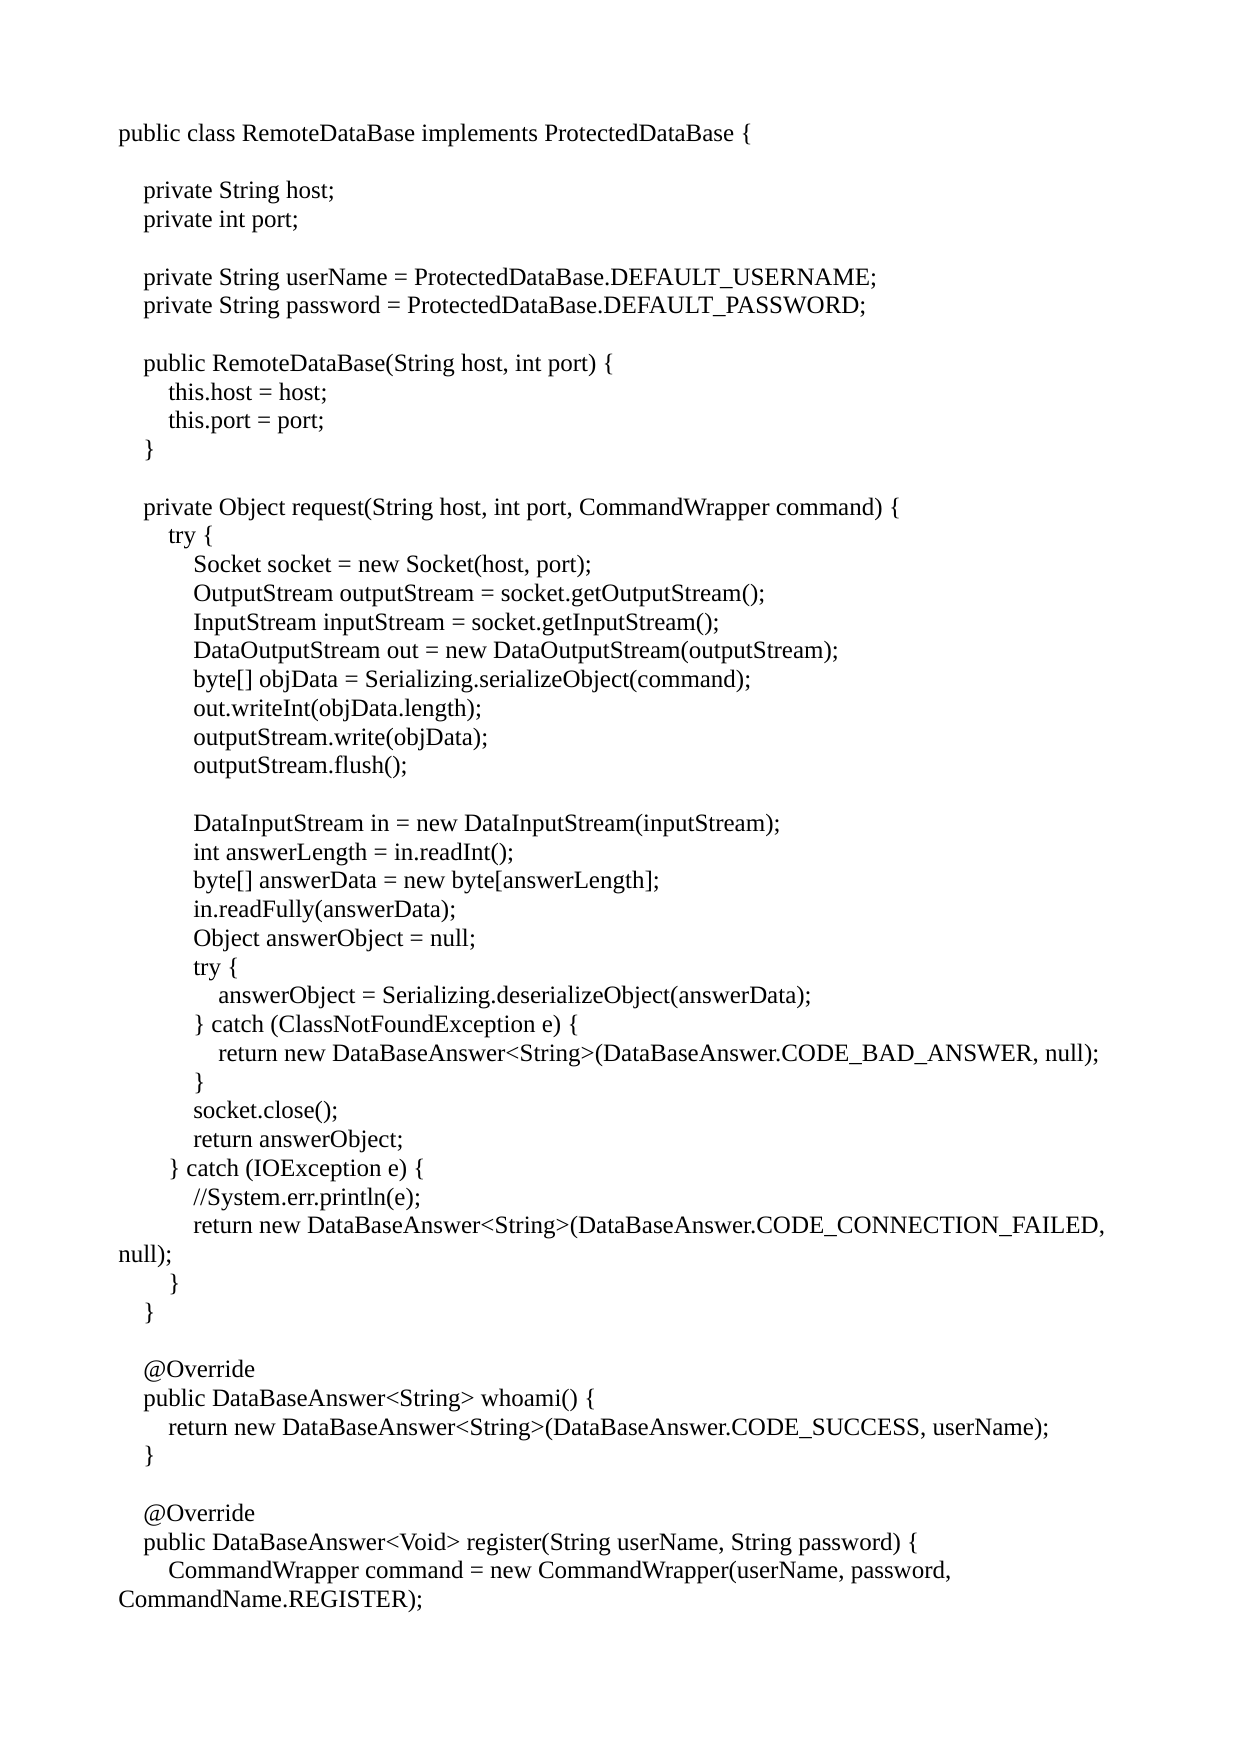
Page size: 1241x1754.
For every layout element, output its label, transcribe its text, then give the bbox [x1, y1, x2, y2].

text byte[] answerData = new byte[answerLength]; [118, 866, 1122, 894]
text return new DataBaseAnswer<String>(DataBaseAnswer.CODE_BAD_ANSWER, null); [118, 1038, 1122, 1067]
text private String host; [118, 176, 1122, 204]
text InputStream inputStream = socket.getInputStream(); [118, 607, 1122, 636]
text } catch (ClassNotFoundException e) { [118, 1009, 1122, 1038]
text return new DataBaseAnswer<String>(DataBaseAnswer.CODE_CONNECTION_FAILED, null); [118, 1211, 1122, 1268]
text @Override [118, 1498, 1122, 1527]
text int answerLength = in.readInt(); [118, 837, 1122, 866]
text socket.close(); [118, 1096, 1122, 1124]
text DataInputStream in = new DataInputStream(inputStream); [118, 808, 1122, 837]
text outputStream.flush(); [118, 751, 1122, 779]
text this.host = host; [118, 377, 1122, 406]
text private String password = ProtectedDataBase.DEFAULT_PASSWORD; [118, 291, 1122, 319]
text public DataBaseAnswer<String> whoami() { [118, 1383, 1122, 1412]
text in.readFully(answerData); [118, 894, 1122, 923]
text this.port = port; [118, 406, 1122, 434]
text private int port; [118, 204, 1122, 233]
text outputStream.write(objData); [118, 722, 1122, 751]
text public DataBaseAnswer<Void> register(String userName, String password) { [118, 1527, 1122, 1556]
text byte[] objData = Serializing.serializeObject(command); [118, 664, 1122, 693]
text answerObject = Serializing.deserializeObject(answerData); [118, 981, 1122, 1009]
text try { [118, 521, 1122, 549]
text return answerObject; [118, 1124, 1122, 1153]
text return new DataBaseAnswer<String>(DataBaseAnswer.CODE_SUCCESS, userName); [118, 1412, 1122, 1441]
text private Object request(String host, int port, CommandWrapper command) { [118, 492, 1122, 521]
text //System.err.println(e); [118, 1182, 1122, 1211]
text public class RemoteDataBase implements ProtectedDataBase { [118, 118, 1122, 147]
text public RemoteDataBase(String host, int port) { [118, 348, 1122, 377]
text } [118, 1297, 1122, 1326]
text } catch (IOException e) { [118, 1153, 1122, 1182]
text } [118, 434, 1122, 463]
text Socket socket = new Socket(host, port); [118, 549, 1122, 578]
text private String userName = ProtectedDataBase.DEFAULT_USERNAME; [118, 262, 1122, 291]
text Object answerObject = null; [118, 923, 1122, 952]
text } [118, 1268, 1122, 1297]
text try { [118, 952, 1122, 981]
text CommandWrapper command = new CommandWrapper(userName, password, CommandName.REGISTER); [118, 1556, 1122, 1613]
text @Override [118, 1354, 1122, 1383]
text } [118, 1067, 1122, 1096]
text } [118, 1441, 1122, 1469]
text OutputStream outputStream = socket.getOutputStream(); [118, 578, 1122, 607]
text out.writeInt(objData.length); [118, 693, 1122, 722]
text DataOutputStream out = new DataOutputStream(outputStream); [118, 636, 1122, 664]
